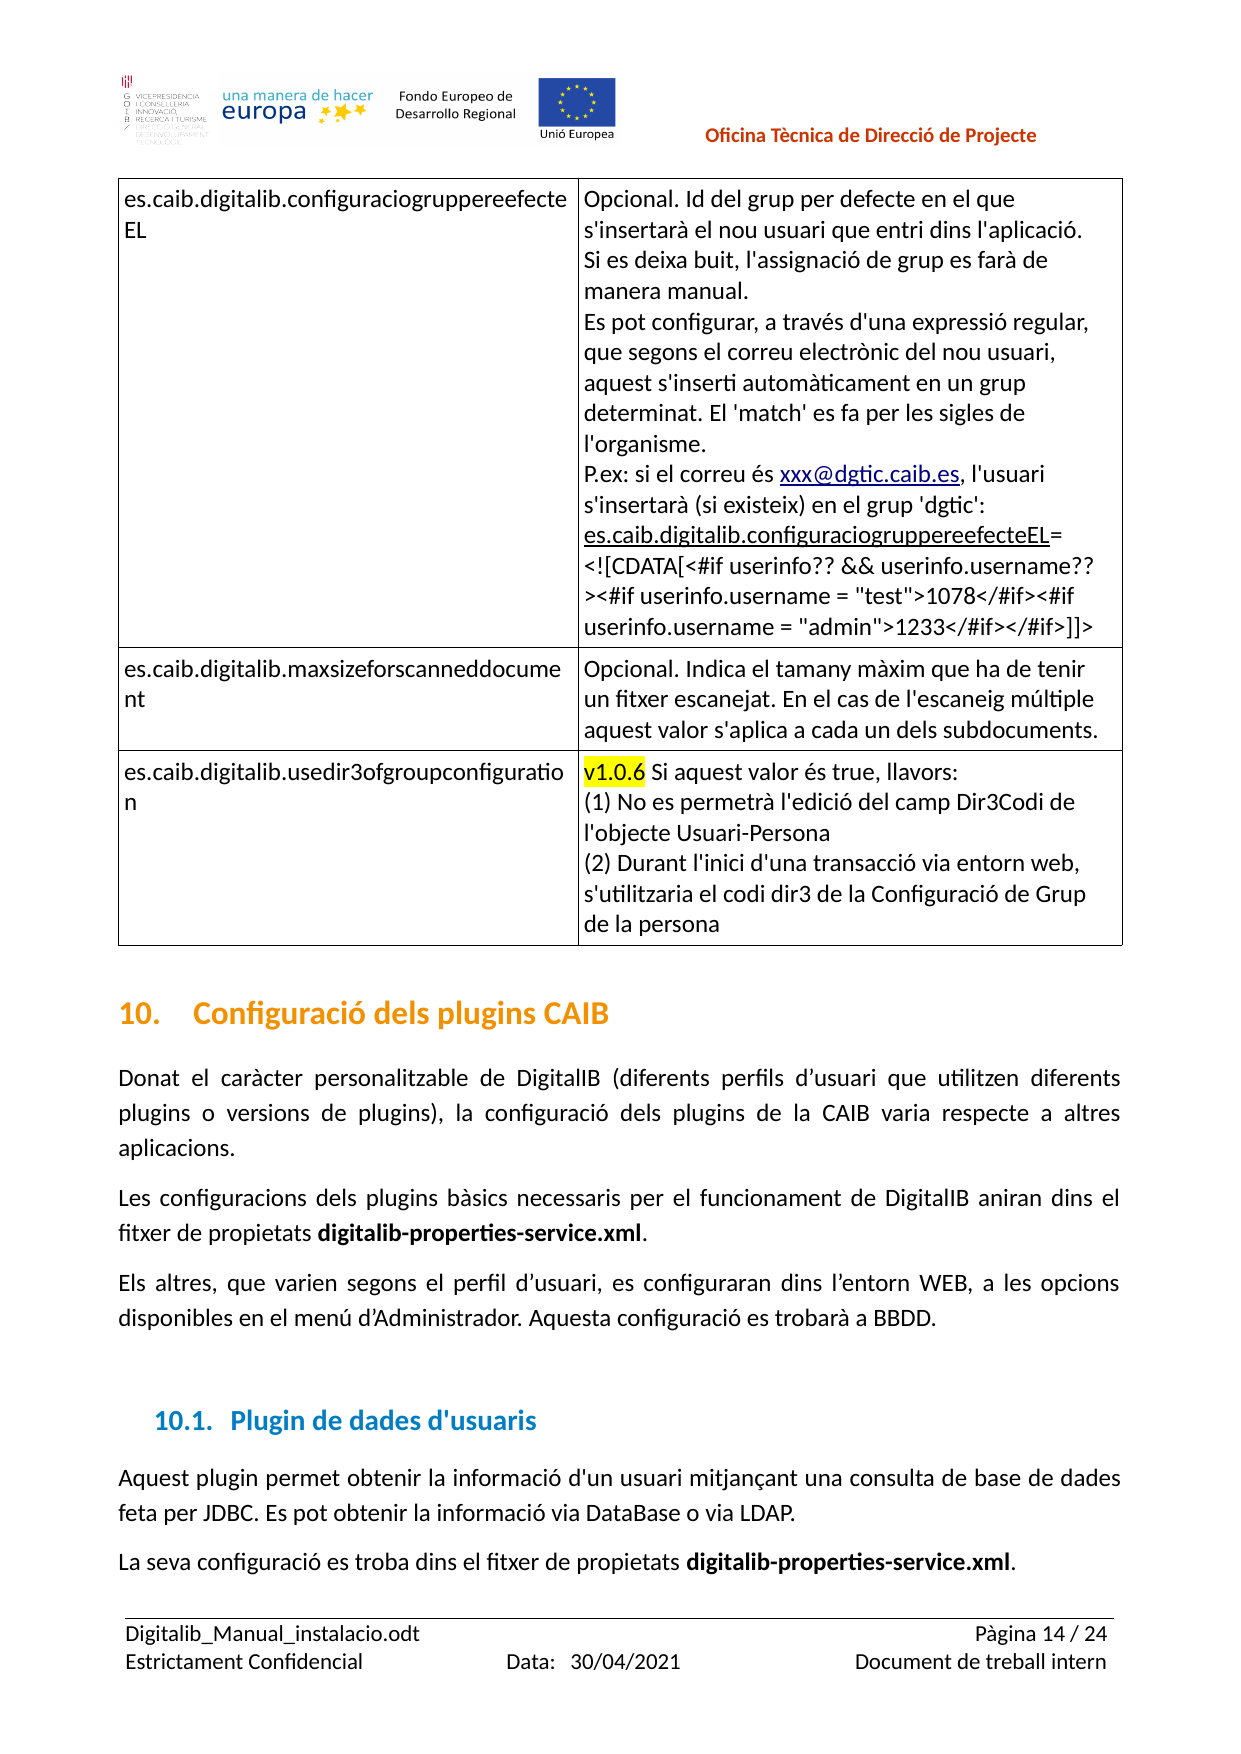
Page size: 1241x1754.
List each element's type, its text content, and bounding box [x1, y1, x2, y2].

subtitle Plugin de dades d'usuaris [153, 1402, 1122, 1438]
table_cell es.caib.digitalib.usedir3ofgroupconfiguration [119, 751, 578, 945]
text Donat el caràcter personalitzable de DigitalIB (diferents perfils d’usuari que utilitzen diferents plugins o versions de plugins), la configuració dels plugins de la CAIB varia respecte a altres aplicacions. [118, 1062, 1122, 1163]
table_cell es.caib.digitalib.maxsizeforscanneddocument [119, 648, 578, 750]
table_cell Opcional. Indica el tamany màxim que ha de tenir un fitxer escanejat. En el cas de l'escaneig múltiple aquest valor s'aplica a cada un dels subdocuments. [579, 648, 1122, 750]
text Les configuracions dels plugins bàsics necessaris per el funcionament de DigitalIB aniran dins el fitxer de propietats digitalib-properties-service.xml. [118, 1182, 1122, 1248]
text Els altres, que varien segons el perfil d’usuari, es configuraran dins l’entorn WEB, a les opcions disponibles en el menú d’Administrador. Aquesta configuració es trobarà a BBDD. [118, 1267, 1122, 1332]
picture [118, 73, 213, 147]
text La seva configuració es troba dins el fitxer de propietats digitalib-properties-service.xml. [118, 1546, 1122, 1577]
text Aquest plugin permet obtenir la informació d'un usuari mitjançant una consulta de base de dades feta per JDBC. Es pot obtenir la informació via DataBase o via LDAP. [118, 1462, 1122, 1527]
subtitle Configuració dels plugins CAIB [118, 992, 1122, 1033]
table_cell Opcional. Id del grup per defecte en el que s'insertarà el nou usuari que entri dins l'aplicació. Si es deixa buit, l'assignació de grup es farà de manera manual. Es pot configurar, a través d'una expressió regular, que segons el correu electrònic del nou usuari, aquest s'inserti automàticament en un grup determinat. El 'match' es fa per les sigles de l'organisme. P.ex: si el correu és xxx@dgtic.caib.es, l'usuari s'insertarà (si existeix) en el grup 'dgtic': es.caib.digitalib.configuraciogruppereefecteEL= <![CDATA[<#if userinfo?? && userinfo.username??><#if userinfo.username = "test">1078</#if><#if userinfo.username = "admin">1233</#if></#if>]]> [579, 179, 1122, 647]
table_cell es.caib.digitalib.configuraciogruppereefecteEL [119, 179, 578, 647]
picture [219, 73, 621, 147]
table_cell v1.0.6 Si aquest valor és true, llavors: (1) No es permetrà l'edició del camp Dir3Codi de l'objecte Usuari-Persona (2) Durant l'inici d'una transacció via entorn web, s'utilitzaria el codi dir3 de la Configuració de Grup de la persona [579, 751, 1122, 945]
